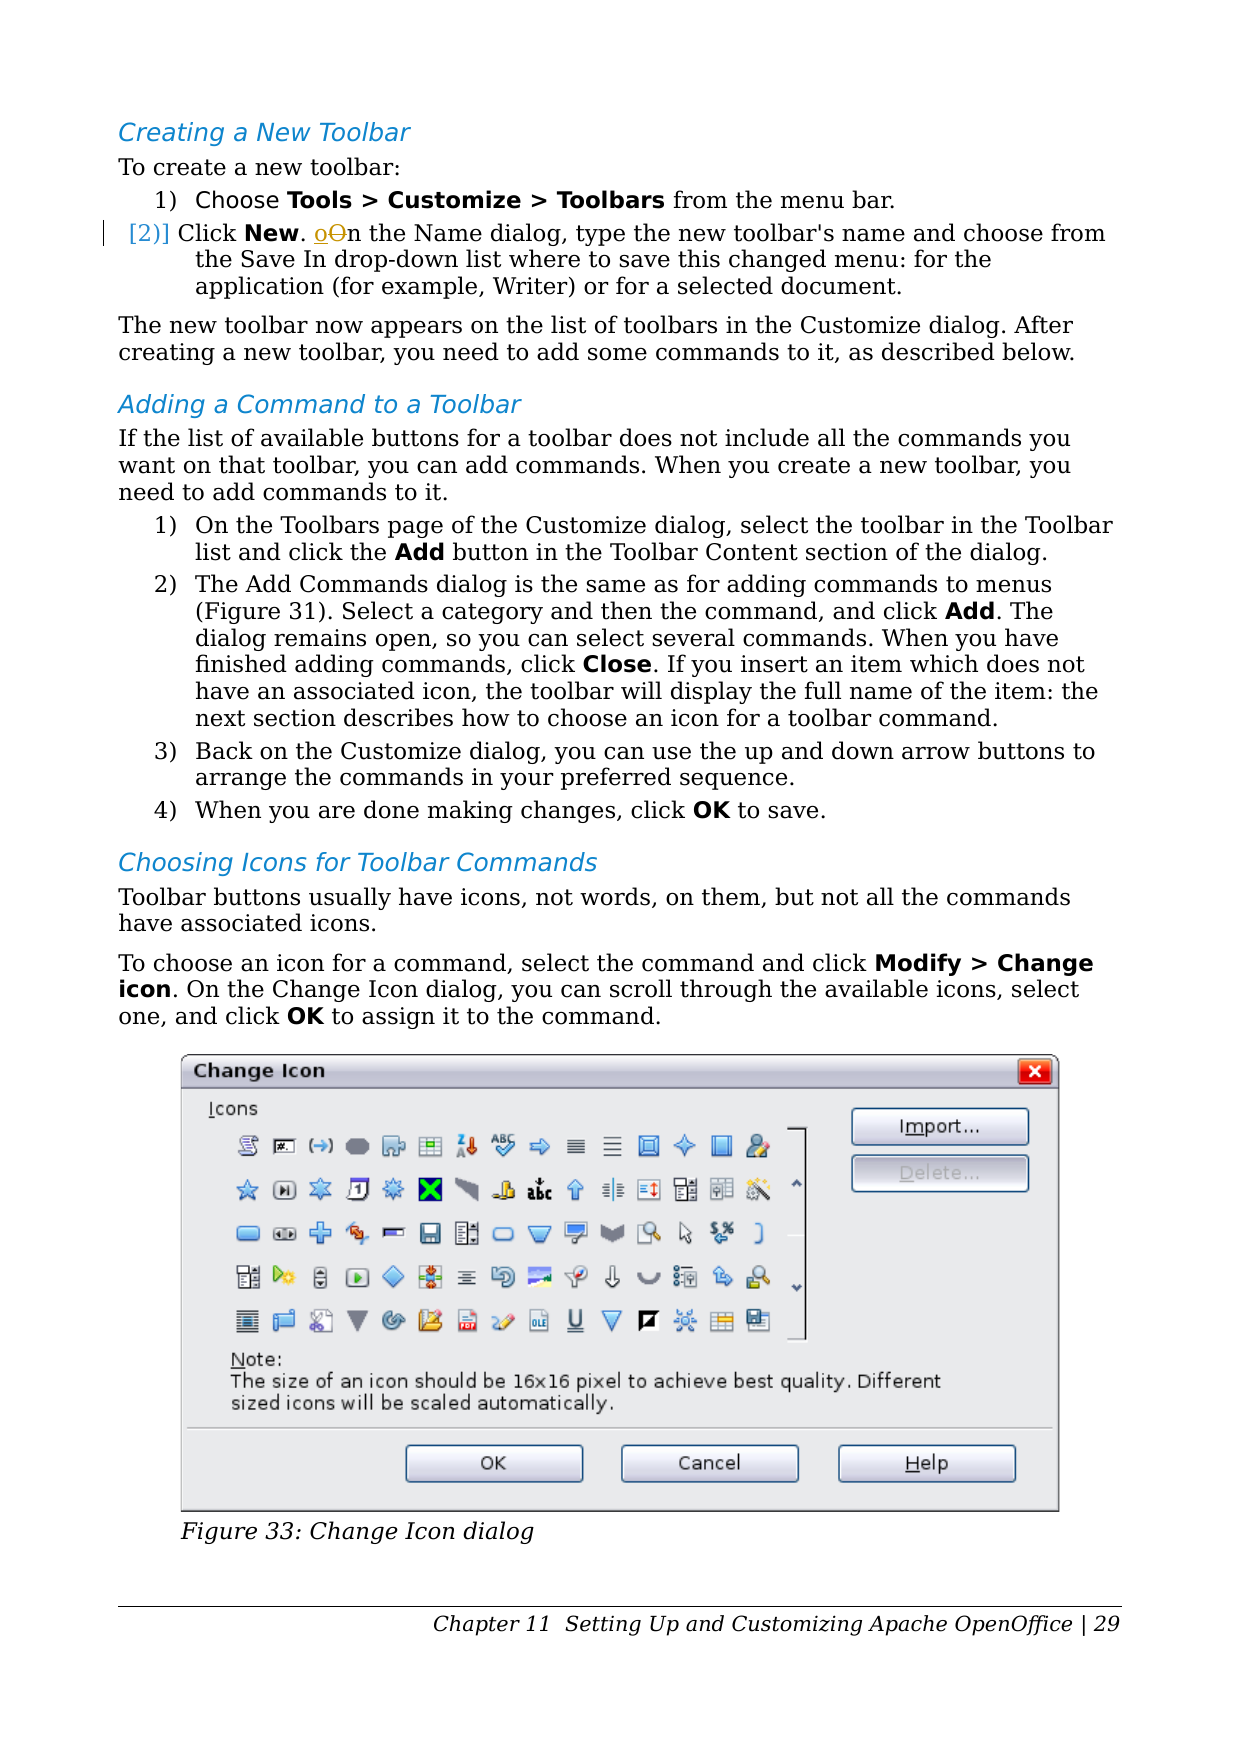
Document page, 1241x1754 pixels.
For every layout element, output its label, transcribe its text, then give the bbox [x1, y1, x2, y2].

list On the Toolbars page of the Customize dialog, select the toolbar in the Toolbar list and click the Add button in the Toolbar Content section of the dialog. [177, 512, 1122, 565]
subtitle Adding a Command to a Toolbar [118, 390, 1122, 419]
list To create a new toolbar: [118, 154, 1122, 180]
list When you are done making changes, click OK to save. [177, 797, 1122, 824]
list Choose Tools > Customize > Toolbars from the menu bar. [177, 187, 1122, 213]
text The new toolbar now appears on the list of toolbars in the Customize dialog. After creating a new toolbar, you need to add some commands to it, as described below. [118, 312, 1122, 366]
subtitle Choosing Icons for Toolbar Commands [118, 848, 1122, 877]
text Toolbar buttons usually have icons, not words, on them, but not all the commands have associated icons. [118, 884, 1122, 937]
picture [180, 1054, 1060, 1512]
text To choose an icon for a command, select the command and click Modify > Change icon. On the Change Icon dialog, you can scroll through the available icons, select one, and click OK to assign it to the command. [118, 950, 1122, 1030]
subtitle Creating a New Toolbar [118, 118, 1122, 147]
text Figure : Change Icon dialog [181, 1518, 1059, 1545]
list If the list of available buttons for a toolbar does not include all the commands you want on that toolbar, you can add commands. When you create a new toolbar, you need to add commands to it. [118, 426, 1122, 506]
list The Add Commands dialog is the same as for adding commands to menus (Figure 31). Select a category and then the command, and click Add. The dialog remains open, so you can select several commands. When you have finished adding commands, click Close. If you insert an item which does not have an associated icon, the toolbar will display the full name of the item: the next section describes how to choose an icon for a toolbar command. [177, 572, 1122, 732]
list Click New. on the Name dialog, type the new toolbar's name and choose from the Save In drop-down list where to save this changed menu: for the application (for example, Writer) or for a selected document. [177, 220, 1122, 300]
list Back on the Customize dialog, you can use the up and down arrow buttons to arrange the commands in your preferred sequence. [177, 738, 1122, 791]
